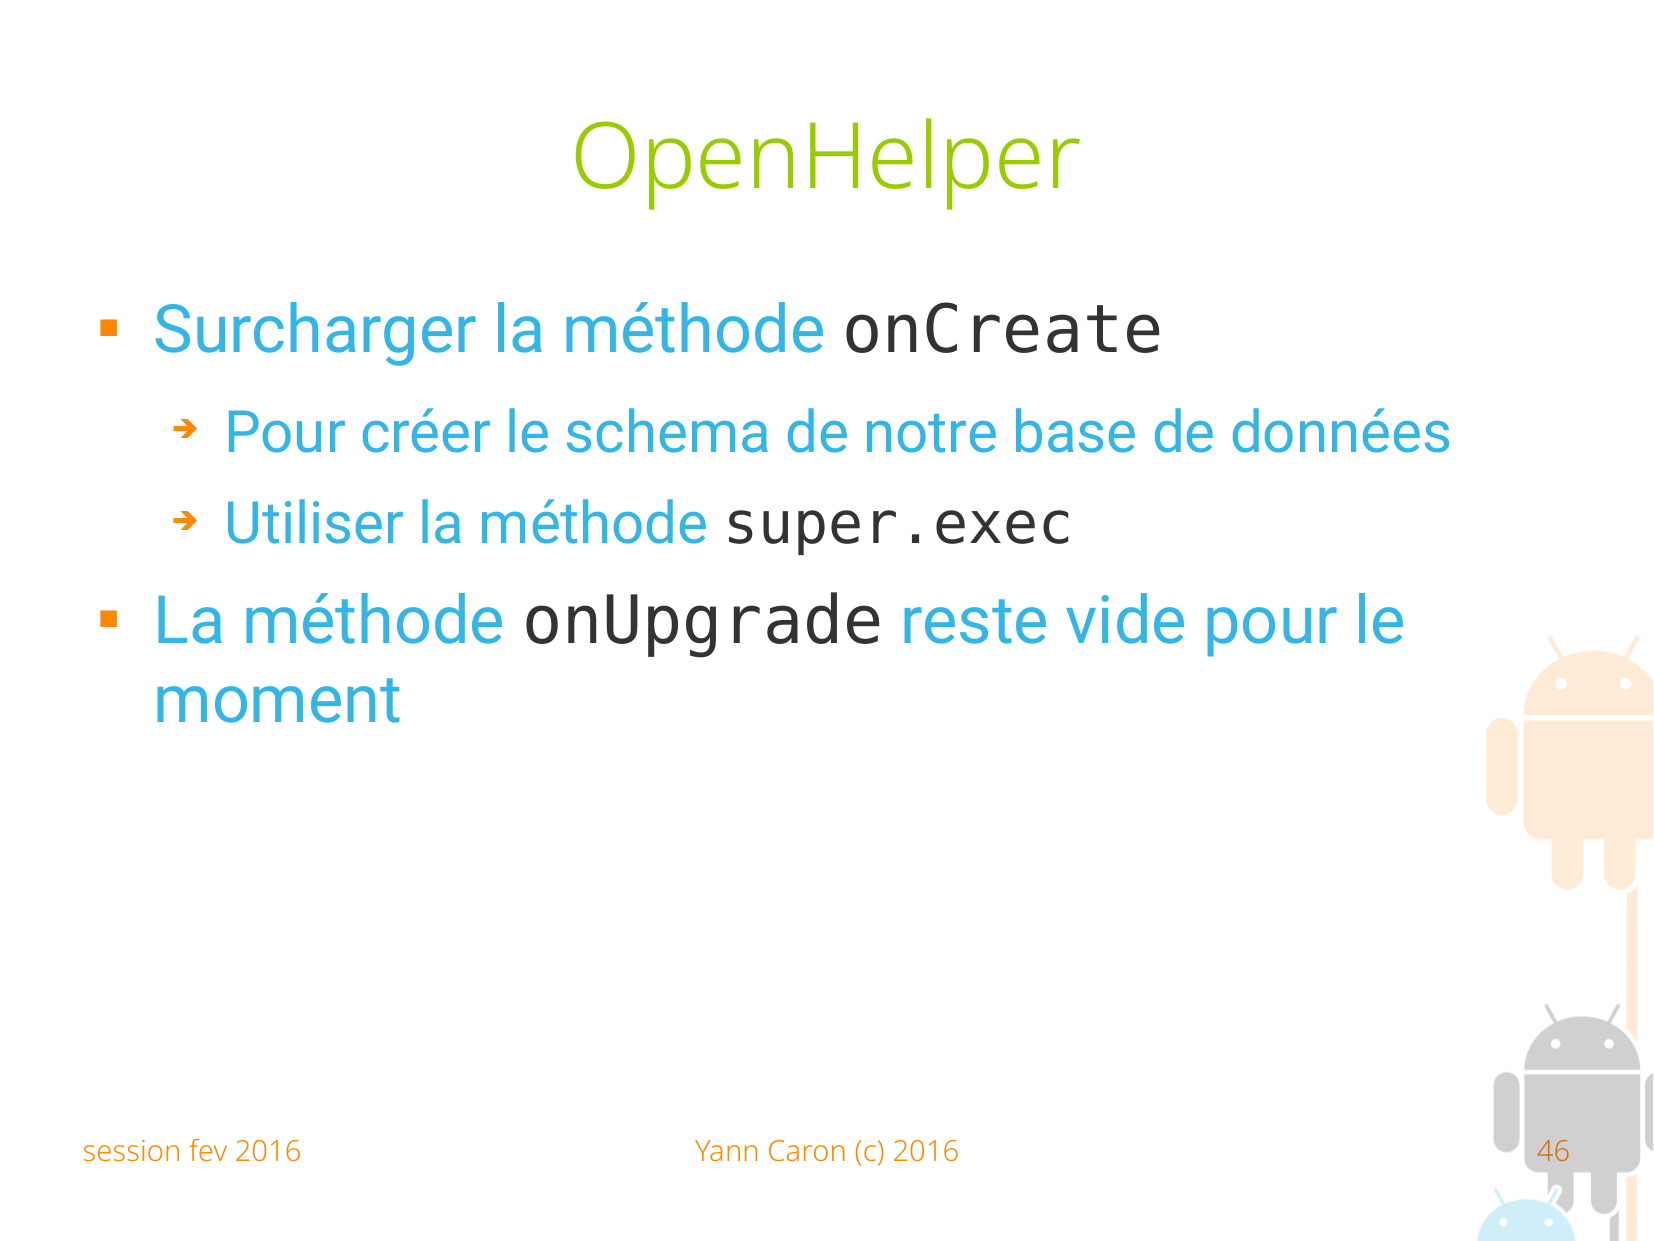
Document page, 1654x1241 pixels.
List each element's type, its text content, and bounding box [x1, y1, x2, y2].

list Surcharger la méthode onCreate Pour créer le schema de notre base de données Utiliser la méthode super.exec La méthode onUpgrade reste vide pour le moment [82, 290, 1571, 1010]
title OpenHelper [82, 49, 1571, 257]
picture [240, 423, 1654, 1241]
